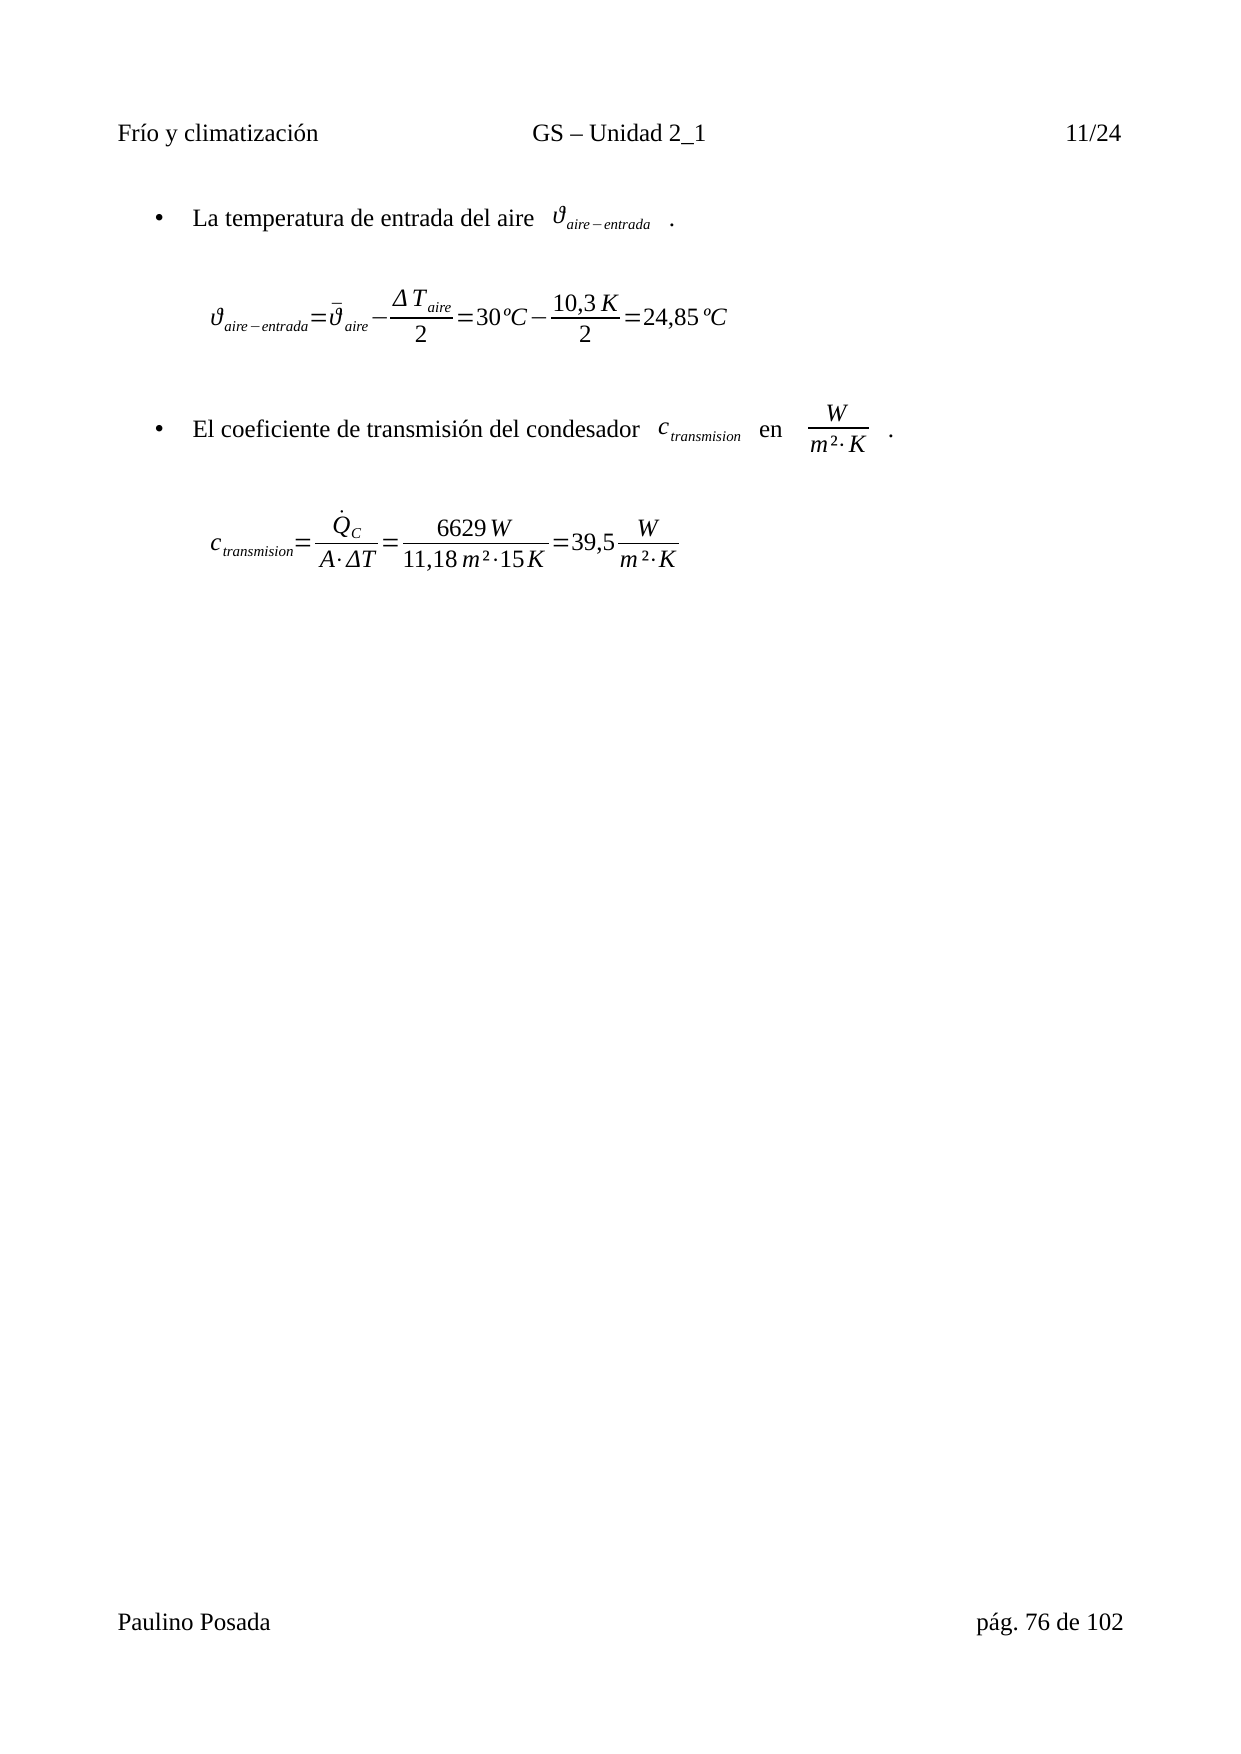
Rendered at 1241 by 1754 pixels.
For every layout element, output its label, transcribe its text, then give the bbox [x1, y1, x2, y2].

list La temperatura de entrada del aire. [155, 201, 1123, 233]
list El coeficiente de transmisión del condesadoren . [155, 399, 1123, 458]
